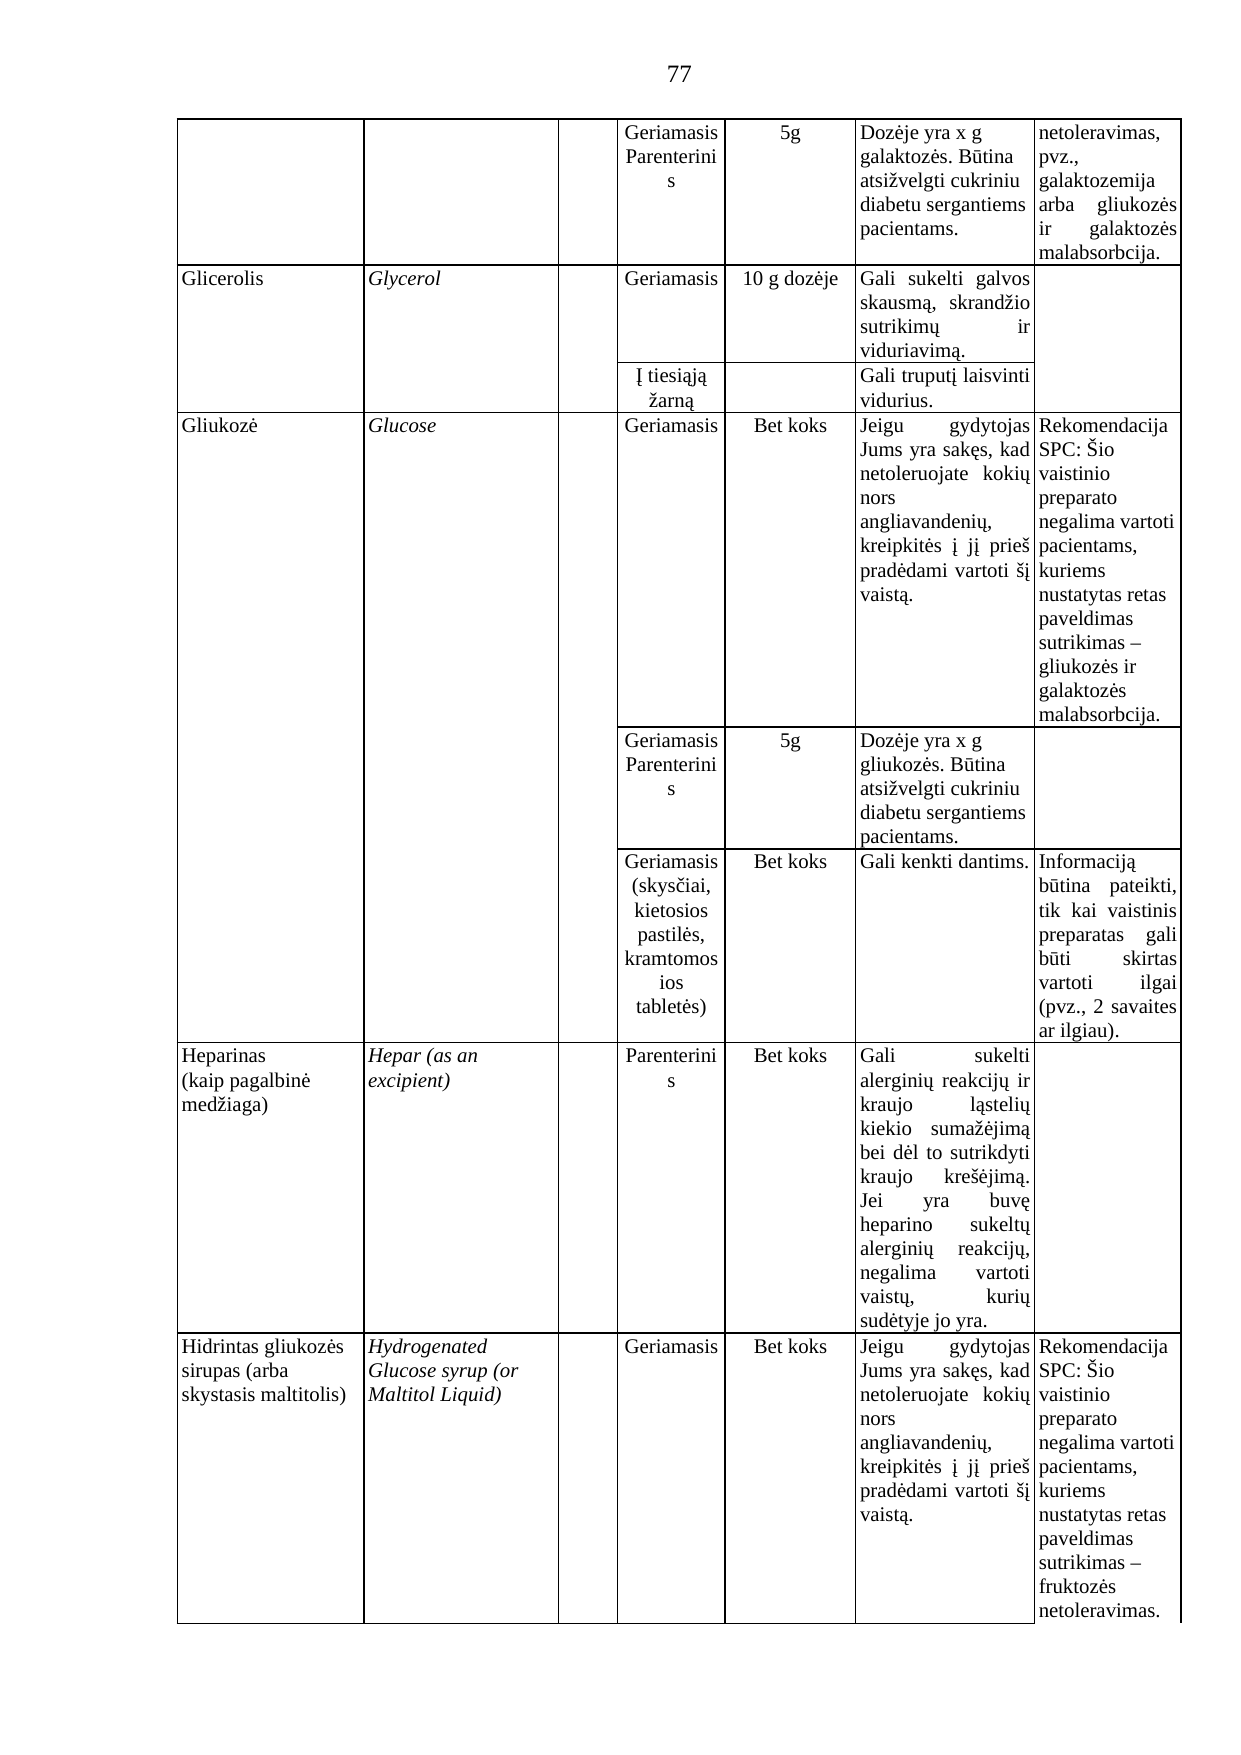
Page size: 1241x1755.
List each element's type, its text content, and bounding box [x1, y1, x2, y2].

table_cell [726, 363, 855, 412]
table_cell [178, 120, 363, 264]
table_cell [559, 120, 617, 264]
table_cell Jeigu gydytojas Jums yra sakęs, kad netoleruojate kokių nors angliavandenių, kreipkitės į jį prieš pradėdami vartoti šį vaistą. [856, 413, 1034, 726]
table_cell 5g [726, 120, 855, 264]
table_cell Bet koks [726, 1043, 855, 1332]
table_cell 10 g dozėje [726, 266, 855, 362]
table_cell Dozėje yra x g galaktozės. Būtina atsižvelgti cukriniu diabetu sergantiems pacientams. [856, 120, 1034, 264]
table_cell [559, 413, 617, 1042]
table_cell Geriamasis Parenterinis [618, 728, 724, 848]
table_cell Hydrogenated Glucose syrup (or Maltitol Liquid) [365, 1334, 558, 1622]
table_cell Bet koks [726, 413, 855, 726]
table_cell [559, 266, 617, 412]
table_cell Geriamasis [618, 266, 724, 362]
table_cell [559, 1043, 617, 1332]
table_cell Jeigu gydytojas Jums yra sakęs, kad netoleruojate kokių nors angliavandenių, kreipkitės į jį prieš pradėdami vartoti šį vaistą. [856, 1334, 1034, 1622]
table_cell [365, 120, 558, 264]
table_cell [1035, 728, 1180, 848]
table_cell Bet koks [726, 1334, 855, 1622]
table_cell [559, 1334, 617, 1622]
table_cell Gali kenkti dantims. [856, 850, 1034, 1042]
table_cell Hepar (as an excipient) [365, 1043, 558, 1332]
table_cell Bet koks [726, 850, 855, 1042]
table_cell Parenterinis [618, 1043, 724, 1332]
table_cell Glycerol [365, 266, 558, 412]
table_cell 5g [726, 728, 855, 848]
table_cell Geriamasis Parenterinis [618, 120, 724, 264]
table_cell Geriamasis [618, 413, 724, 726]
table_cell [1035, 266, 1180, 412]
table_cell Geriamasis [618, 1334, 724, 1622]
table_cell Glicerolis [178, 266, 363, 412]
table_cell Hidrintas gliukozės sirupas (arba skystasis maltitolis) [178, 1334, 363, 1622]
table_cell Heparinas (kaip pagalbinė medžiaga) [178, 1043, 363, 1332]
table_cell Gliukozė [178, 413, 363, 1042]
table_cell Glucose [365, 413, 558, 1042]
table_cell [1035, 1043, 1180, 1332]
table_cell Geriamasis (skysčiai, kietosios pastilės, kramtomosios tabletės) [618, 850, 724, 1042]
